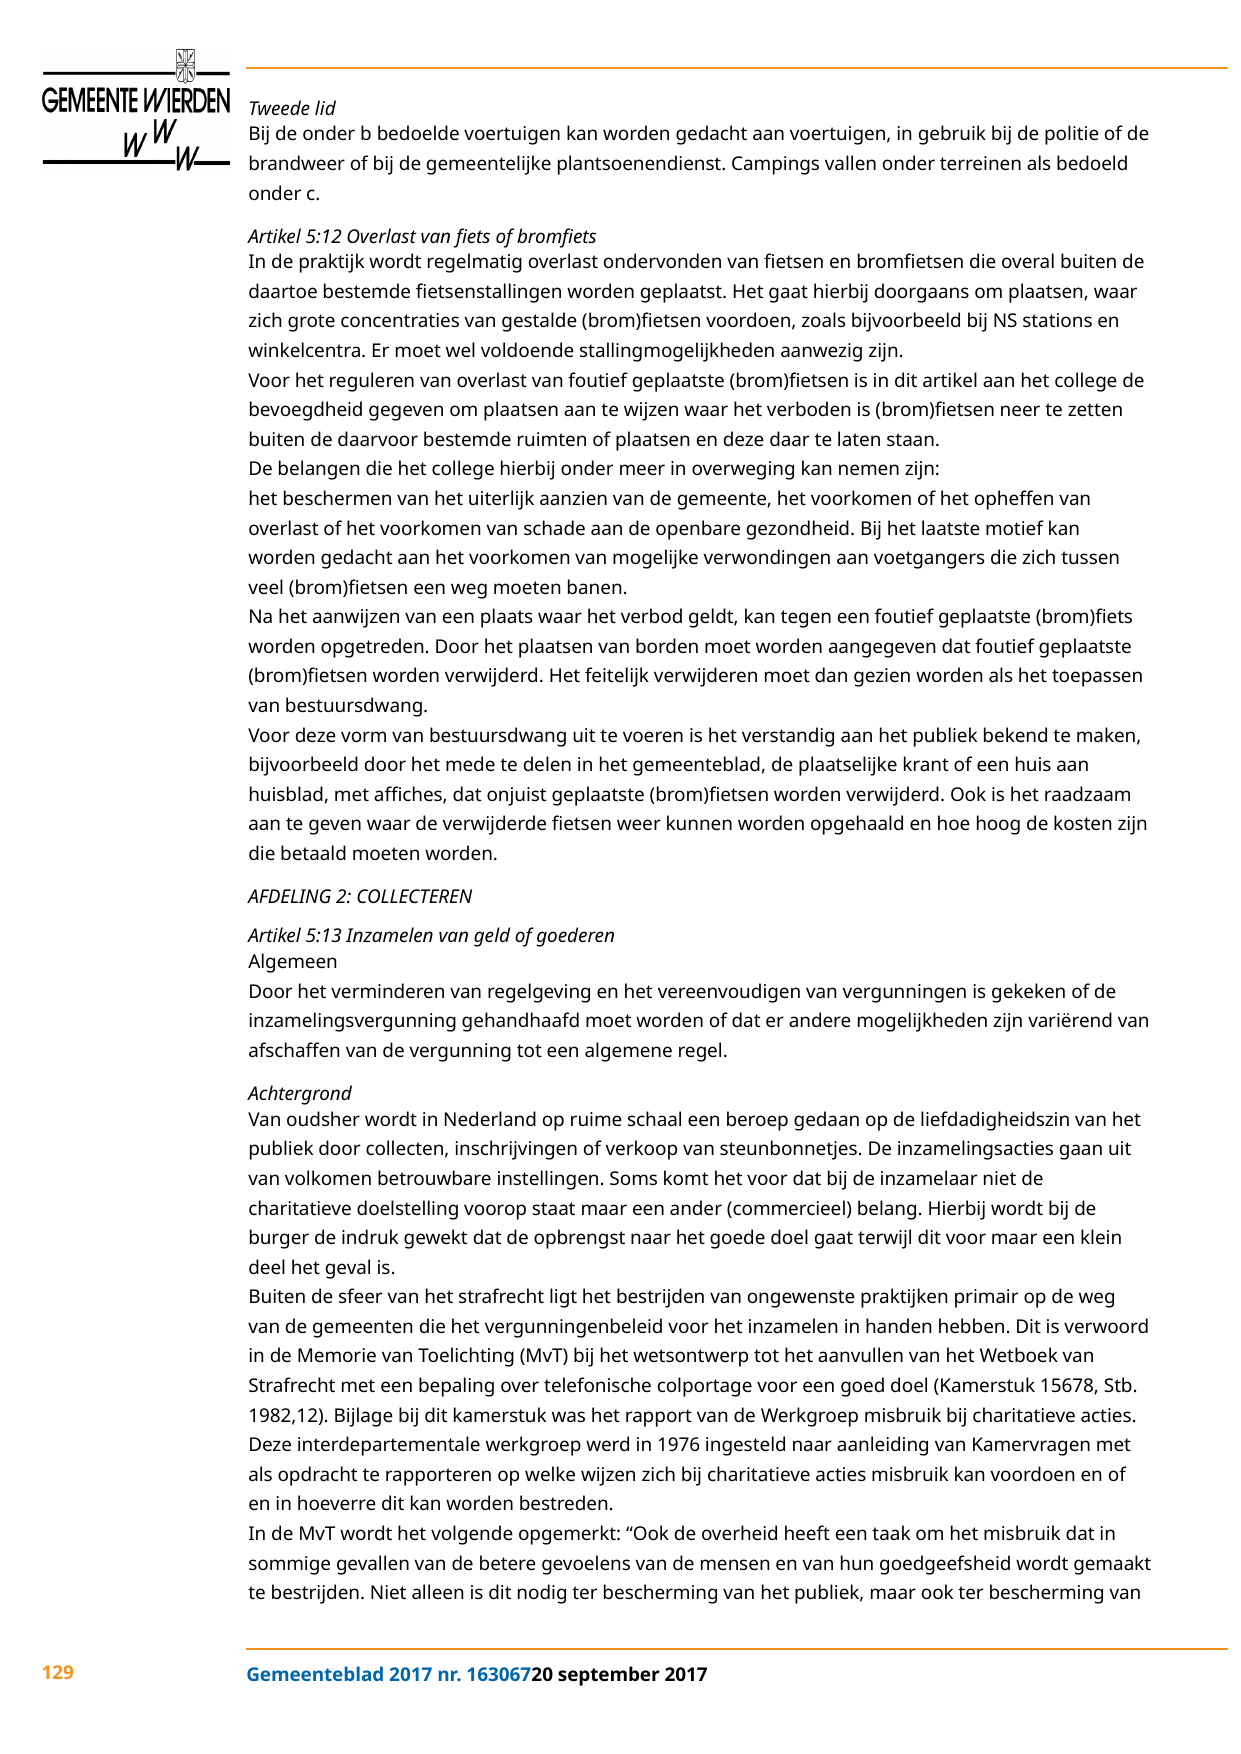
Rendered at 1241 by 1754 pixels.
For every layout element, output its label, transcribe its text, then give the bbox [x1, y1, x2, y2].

text het beschermen van het uiterlijk aanzien van de gemeente, het voorkomen of het opheffen van overlast of het voorkomen van schade aan de openbare gezondheid. Bij het laatste motief kan worden gedacht aan het voorkomen van mogelijke verwondingen aan voetgangers die zich tussen veel (brom)fietsen een weg moeten banen. [248, 485, 1152, 600]
text Voor deze vorm van bestuursdwang uit te voeren is het verstandig aan het publiek bekend te maken, bijvoorbeeld door het mede te delen in het gemeenteblad, de plaatselijke krant of een huis aan huisblad, met affiches, dat onjuist geplaatste (brom)fietsen worden verwijderd. Ook is het raadzaam aan te geven waar de verwijderde fietsen weer kunnen worden opgehaald en hoe hoog de kosten zijn die betaald moeten worden. [248, 722, 1152, 866]
text Artikel 5:12 Overlast van fiets of bromfiets [248, 223, 1152, 248]
text Voor het reguleren van overlast van foutief geplaatste (brom)fietsen is in dit artikel aan het college de bevoegdheid gegeven om plaatsen aan te wijzen waar het verboden is (brom)fietsen neer te zetten buiten de daarvoor bestemde ruimten of plaatsen en deze daar te laten staan. [248, 367, 1152, 452]
text Door het verminderen van regelgeving en het vereenvoudigen van vergunningen is gekeken of de inzamelingsvergunning gehandhaafd moet worden of dat er andere mogelijkheden zijn variërend van afschaffen van de vergunning tot een algemene regel. [248, 978, 1152, 1063]
text Achtergrond [248, 1080, 1152, 1106]
text Tweede lid [248, 95, 1152, 121]
text Na het aanwijzen van een plaats waar het verbod geldt, kan tegen een foutief geplaatste (brom)fiets worden opgetreden. Door het plaatsen van borden moet worden aangegeven dat foutief geplaatste (brom)fietsen worden verwijderd. Het feitelijk verwijderen moet dan gezien worden als het toepassen van bestuursdwang. [248, 603, 1152, 718]
picture [41, 47, 231, 172]
text Buiten de sfeer van het strafrecht ligt het bestrijden van ongewenste praktijken primair op de weg van de gemeenten die het vergunningenbeleid voor het inzamelen in handen hebben. Dit is verwoord in de Memorie van Toelichting (MvT) bij het wetsontwerp tot het aanvullen van het Wetboek van Strafrecht met een bepaling over telefonische colportage voor een goed doel (Kamerstuk 15678, Stb. 1982,12). Bijlage bij dit kamerstuk was het rapport van de Werkgroep misbruik bij charitatieve acties. Deze interdepartementale werkgroep werd in 1976 ingesteld naar aanleiding van Kamervragen met als opdracht te rapporteren op welke wijzen zich bij charitatieve acties misbruik kan voordoen en of en in hoeverre dit kan worden bestreden. [248, 1283, 1152, 1516]
text Algemeen [248, 948, 1152, 974]
text AFDELING 2: COLLECTEREN [248, 883, 1152, 909]
text In de praktijk wordt regelmatig overlast ondervonden van fietsen en bromfietsen die overal buiten de daartoe bestemde fietsenstallingen worden geplaatst. Het gaat hierbij doorgaans om plaatsen, waar zich grote concentraties van gestalde (brom)fietsen voordoen, zoals bijvoorbeeld bij NS stations en winkelcentra. Er moet wel voldoende stallingmogelijkheden aanwezig zijn. [248, 248, 1152, 363]
text In de MvT wordt het volgende opgemerkt: “Ook de overheid heeft een taak om het misbruik dat in sommige gevallen van de betere gevoelens van de mensen en van hun goedgeefsheid wordt gemaakt te bestrijden. Niet alleen is dit nodig ter bescherming van het publiek, maar ook ter bescherming van [248, 1520, 1152, 1605]
text De belangen die het college hierbij onder meer in overweging kan nemen zijn: [248, 456, 1152, 481]
text Van oudsher wordt in Nederland op ruime schaal een beroep gedaan op de liefdadigheidszin van het publiek door collecten, inschrijvingen of verkoop van steunbonnetjes. De inzamelingsacties gaan uit van volkomen betrouwbare instellingen. Soms komt het voor dat bij de inzamelaar niet de charitatieve doelstelling voorop staat maar een ander (commercieel) belang. Hierbij wordt bij de burger de indruk gewekt dat de opbrengst naar het goede doel gaat terwijl dit voor maar een klein deel het geval is. [248, 1106, 1152, 1279]
text Artikel 5:13 Inzamelen van geld of goederen [248, 923, 1152, 948]
text Bij de onder b bedoelde voertuigen kan worden gedacht aan voertuigen, in gebruik bij de politie of de brandweer of bij de gemeentelijke plantsoenendienst. Campings vallen onder terreinen als bedoeld onder c. [248, 121, 1152, 205]
